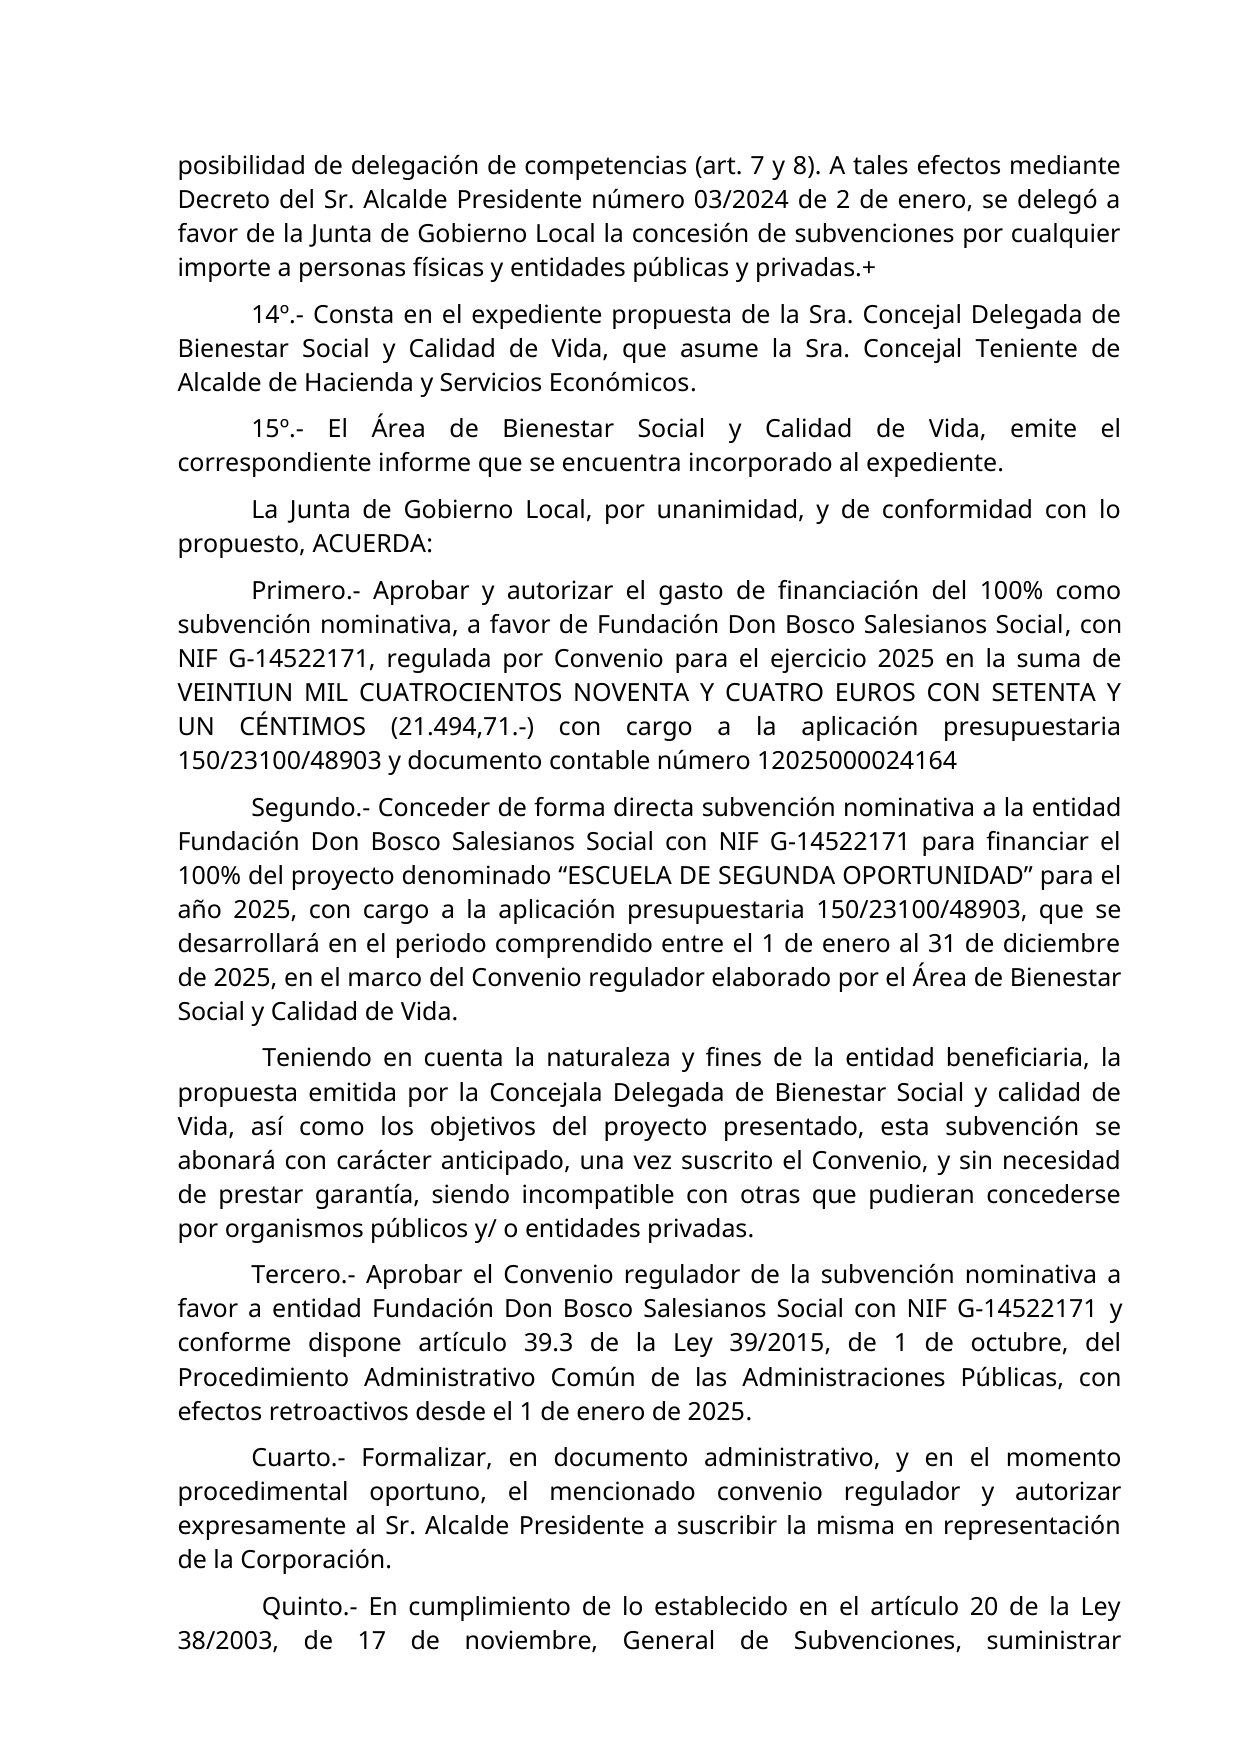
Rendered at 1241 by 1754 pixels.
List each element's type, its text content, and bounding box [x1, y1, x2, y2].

text 14º.- Consta en el expediente propuesta de la Sra. Concejal Delegada de Bienestar Social y Calidad de Vida, que asume la Sra. Concejal Teniente de Alcalde de Hacienda y Servicios Económicos. [177, 296, 1122, 398]
text La Junta de Gobierno Local, por unanimidad, y de conformidad con lo propuesto, ACUERDA: [177, 492, 1122, 560]
text Primero.- Aprobar y autorizar el gasto de financiación del 100% como subvención nominativa, a favor de Fundación Don Bosco Salesianos Social, con NIF G-14522171, regulada por Convenio para el ejercicio 2025 en la suma de VEINTIUN MIL CUATROCIENTOS NOVENTA Y CUATRO EUROS CON SETENTA Y UN CÉNTIMOS (21.494,71.-) con cargo a la aplicación presupuestaria 150/23100/48903 y documento contable número 12025000024164 [177, 572, 1122, 777]
text posibilidad de delegación de competencias (art. 7 y 8). A tales efectos mediante Decreto del Sr. Alcalde Presidente número 03/2024 de 2 de enero, se delegó a favor de la Junta de Gobierno Local la concesión de subvenciones por cualquier importe a personas físicas y entidades públicas y privadas.+ [177, 148, 1122, 284]
text 15º.- El Área de Bienestar Social y Calidad de Vida, emite el correspondiente informe que se encuentra incorporado al expediente. [177, 411, 1122, 479]
text Quinto.- En cumplimiento de lo establecido en el artículo 20 de la Ley 38/2003, de 17 de noviembre, General de Subvenciones, suministrar [177, 1588, 1122, 1657]
text Tercero.- Aprobar el Convenio regulador de la subvención nominativa a favor a entidad Fundación Don Bosco Salesianos Social con NIF G-14522171 y conforme dispone artículo 39.3 de la Ley 39/2015, de 1 de octubre, del Procedimiento Administrativo Común de las Administraciones Públicas, con efectos retroactivos desde el 1 de enero de 2025. [177, 1257, 1122, 1427]
text Cuarto.- Formalizar, en documento administrativo, y en el momento procedimental oportuno, el mencionado convenio regulador y autorizar expresamente al Sr. Alcalde Presidente a suscribir la misma en representación de la Corporación. [177, 1440, 1122, 1576]
text Segundo.- Conceder de forma directa subvención nominativa a la entidad Fundación Don Bosco Salesianos Social con NIF G-14522171 para financiar el 100% del proyecto denominado “ESCUELA DE SEGUNDA OPORTUNIDAD” para el año 2025, con cargo a la aplicación presupuestaria 150/23100/48903, que se desarrollará en el periodo comprendido entre el 1 de enero al 31 de diciembre de 2025, en el marco del Convenio regulador elaborado por el Área de Bienestar Social y Calidad de Vida. [177, 789, 1122, 1028]
text Teniendo en cuenta la naturaleza y fines de la entidad beneficiaria, la propuesta emitida por la Concejala Delegada de Bienestar Social y calidad de Vida, así como los objetivos del proyecto presentado, esta subvención se abonará con carácter anticipado, una vez suscrito el Convenio, y sin necesidad de prestar garantía, siendo incompatible con otras que pudieran concederse por organismos públicos y/ o entidades privadas. [177, 1040, 1122, 1244]
